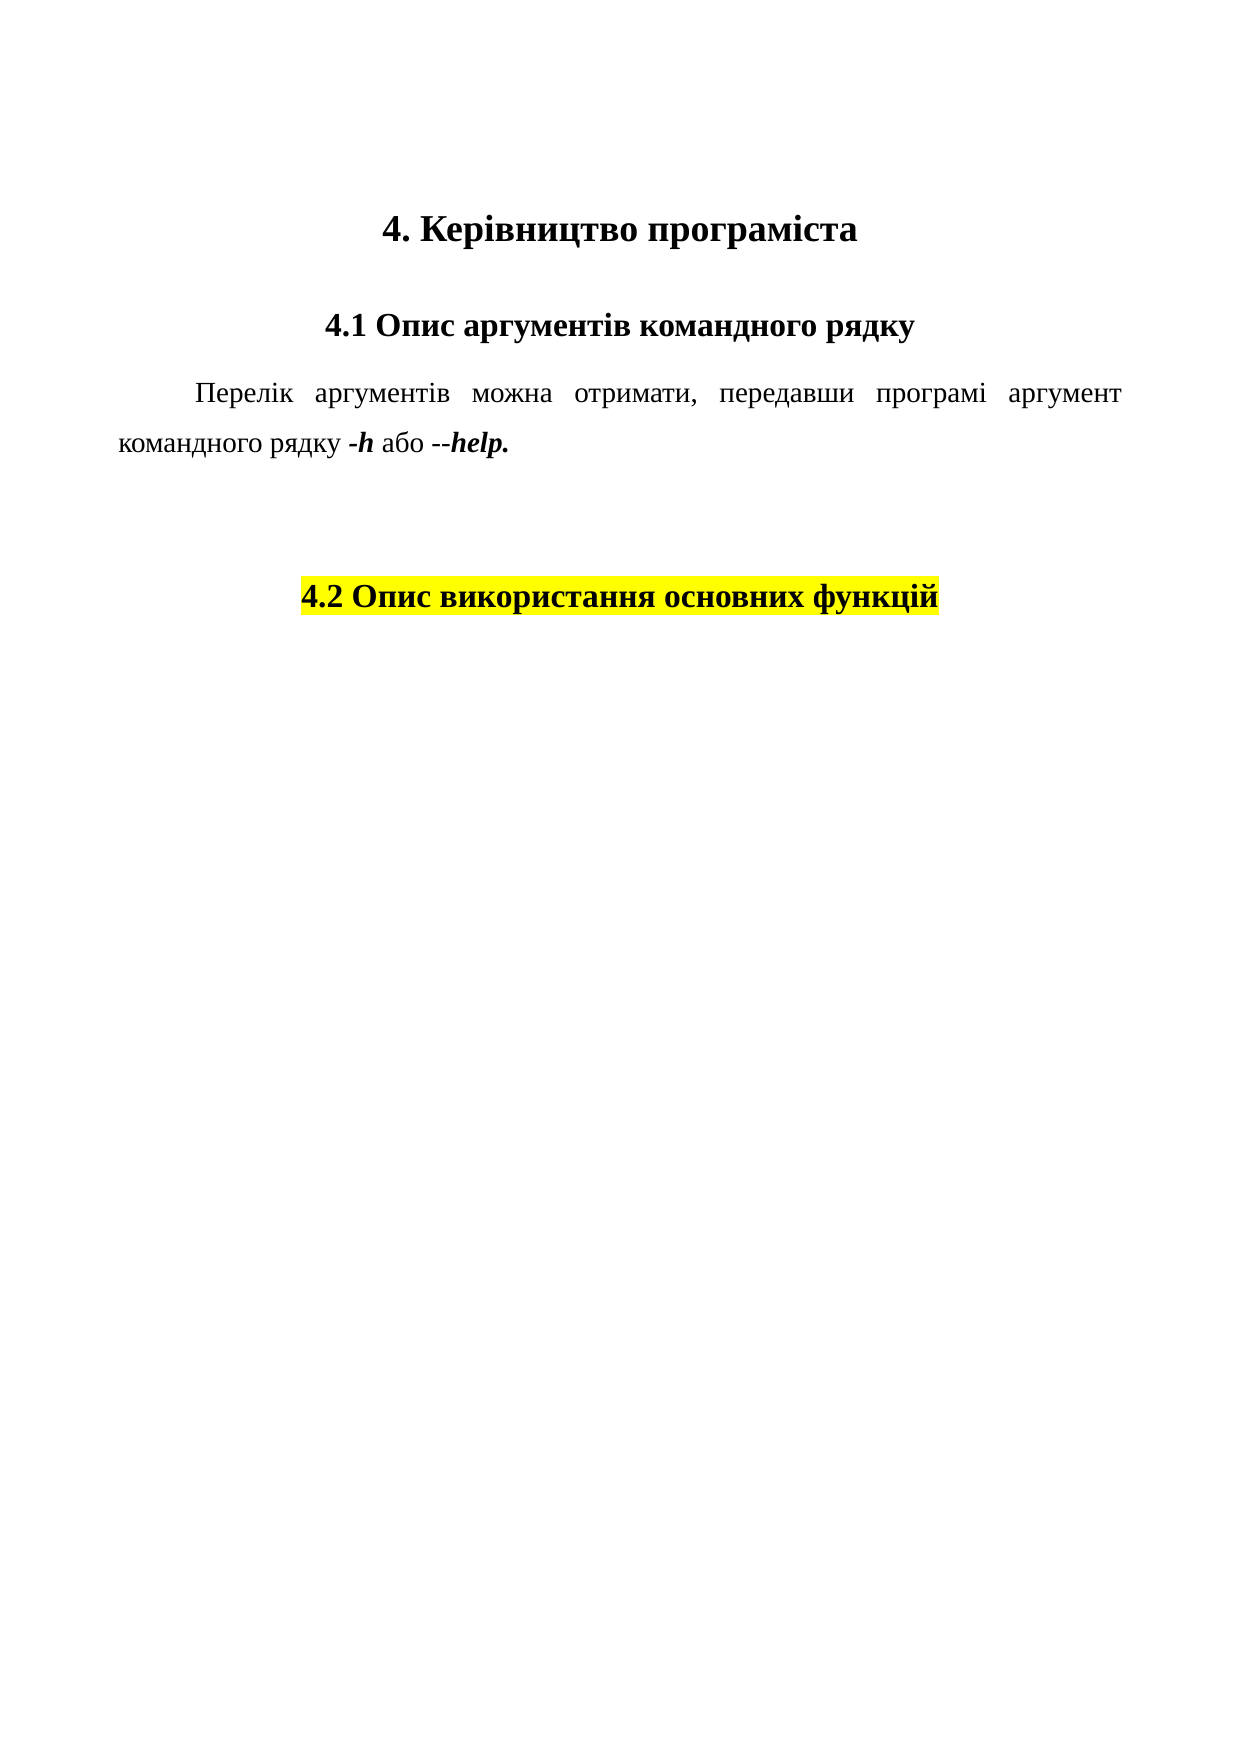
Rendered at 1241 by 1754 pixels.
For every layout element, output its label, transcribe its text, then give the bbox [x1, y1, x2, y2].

subtitle 4.2 Опис використання основних функцій [118, 576, 1122, 615]
subtitle 4.1 Опис аргументів командного рядку [118, 305, 1122, 343]
text Перелік аргументів можна отримати, передавши програмі аргумент командного рядку -h або --help. [118, 375, 1122, 459]
subtitle 4. Керівництво програміста [118, 206, 1122, 250]
